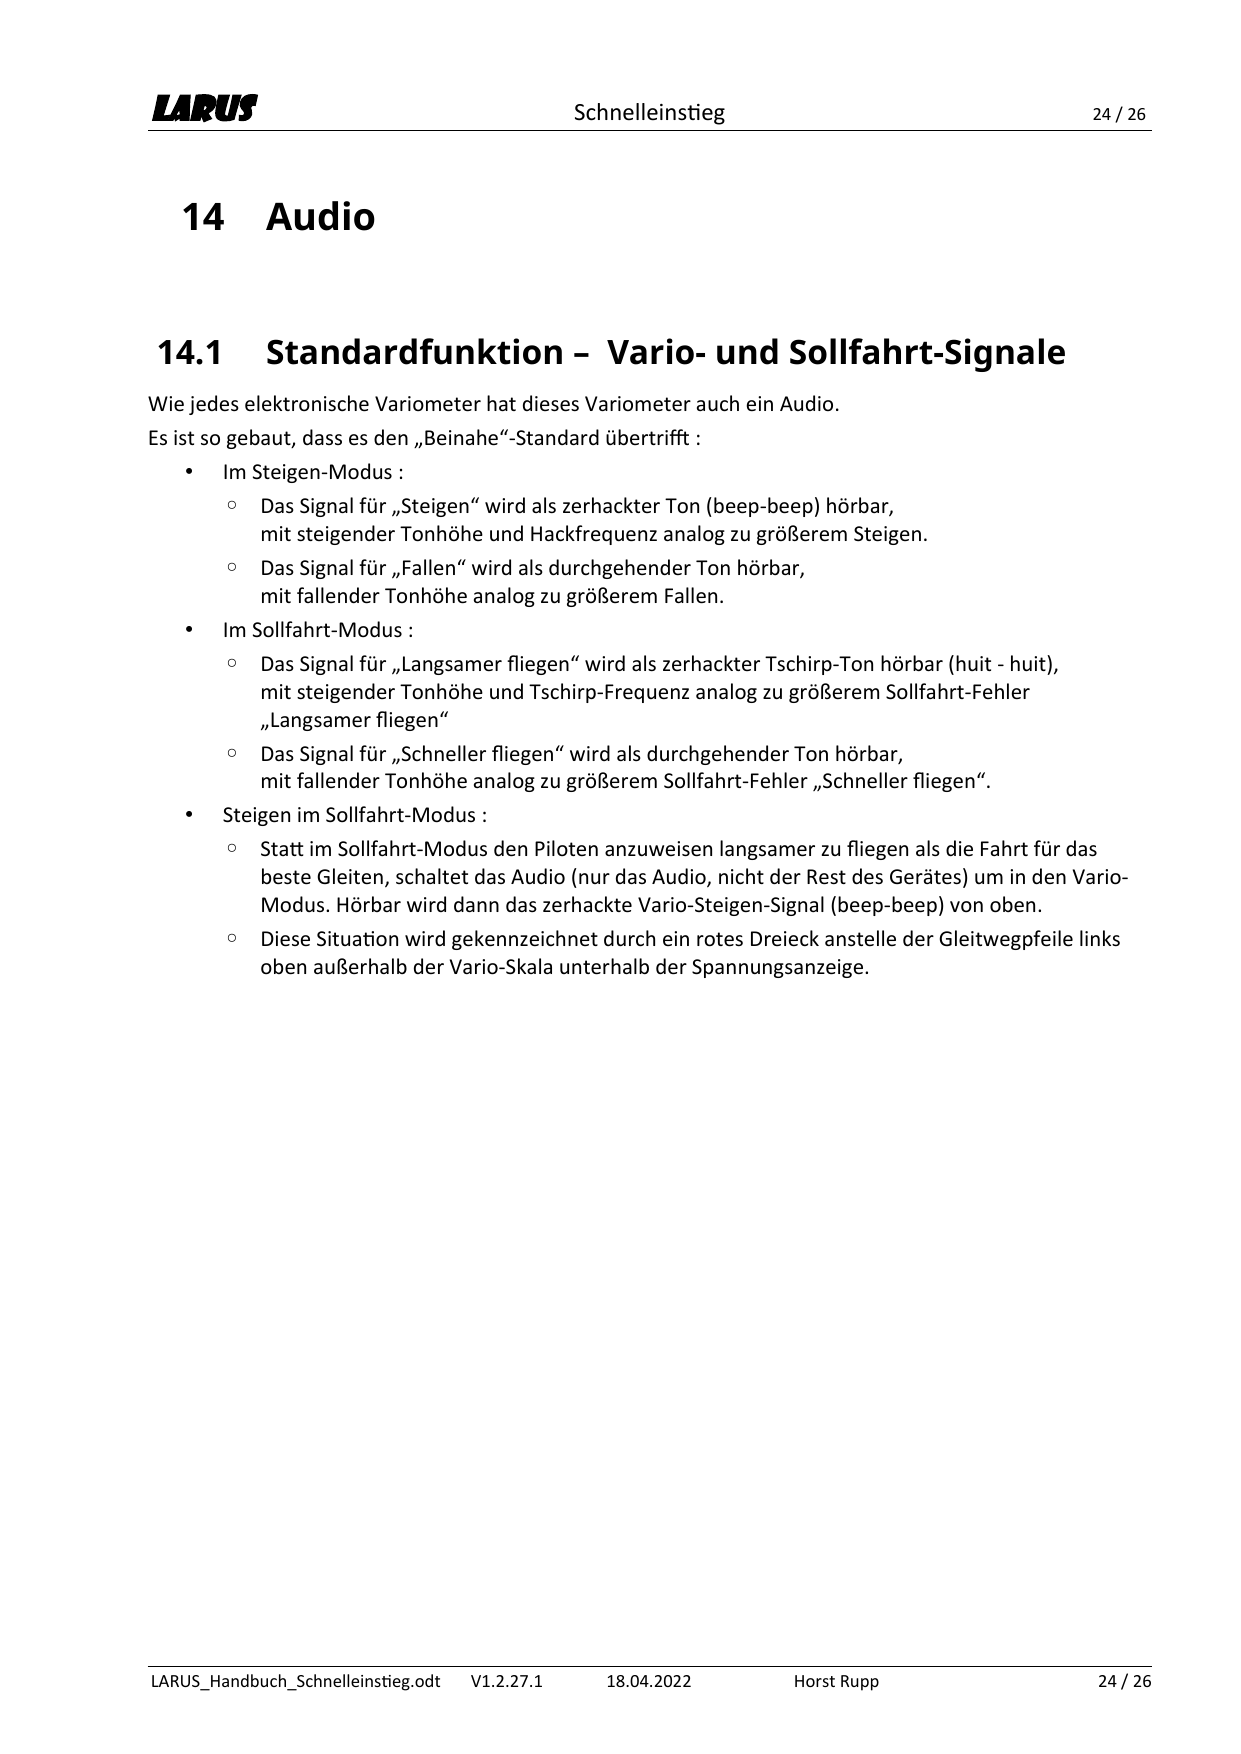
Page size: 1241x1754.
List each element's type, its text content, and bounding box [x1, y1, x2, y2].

list Im Sollfahrt-Modus : [185, 615, 1152, 643]
list Das Signal für „Schneller fliegen“ wird als durchgehender Ton hörbar, mit fallender Tonhöhe analog zu größerem Sollfahrt-Fehler „Schneller fliegen“. [223, 739, 1152, 795]
list Das Signal für „Langsamer fliegen“ wird als zerhackter Tschirp-Ton hörbar (huit - huit), mit steigender Tonhöhe und Tschirp-Frequenz analog zu größerem Sollfahrt-Fehler „Langsamer fliegen“ [223, 649, 1152, 733]
list Das Signal für „Fallen“ wird als durchgehender Ton hörbar, mit fallender Tonhöhe analog zu größerem Fallen. [223, 553, 1152, 609]
subtitle Standardfunktion – Vario- und Sollfahrt-Signale [148, 299, 1152, 374]
text Wie jedes elektronische Variometer hat dieses Variometer auch ein Audio. [148, 389, 1152, 418]
list Statt im Sollfahrt-Modus den Piloten anzuweisen langsamer zu fliegen als die Fahrt für das beste Gleiten, schaltet das Audio (nur das Audio, nicht der Rest des Gerätes) um in den Vario-Modus. Hörbar wird dann das zerhackte Vario-Steigen-Signal (beep-beep) von oben. [223, 834, 1152, 918]
list Im Steigen-Modus : [185, 457, 1152, 485]
text Es ist so gebaut, dass es den „Beinahe“-Standard übertrifft : [148, 423, 1152, 451]
list Diese Situation wird gekennzeichnet durch ein rotes Dreieck anstelle der Gleitwegpfeile links oben außerhalb der Vario-Skala unterhalb der Spannungsanzeige. [223, 924, 1152, 980]
list Das Signal für „Steigen“ wird als zerhackter Ton (beep-beep) hörbar, mit steigender Tonhöhe und Hackfrequenz analog zu größerem Steigen. [223, 491, 1152, 547]
list Steigen im Sollfahrt-Modus : [185, 801, 1152, 828]
subtitle Audio [148, 155, 1128, 266]
